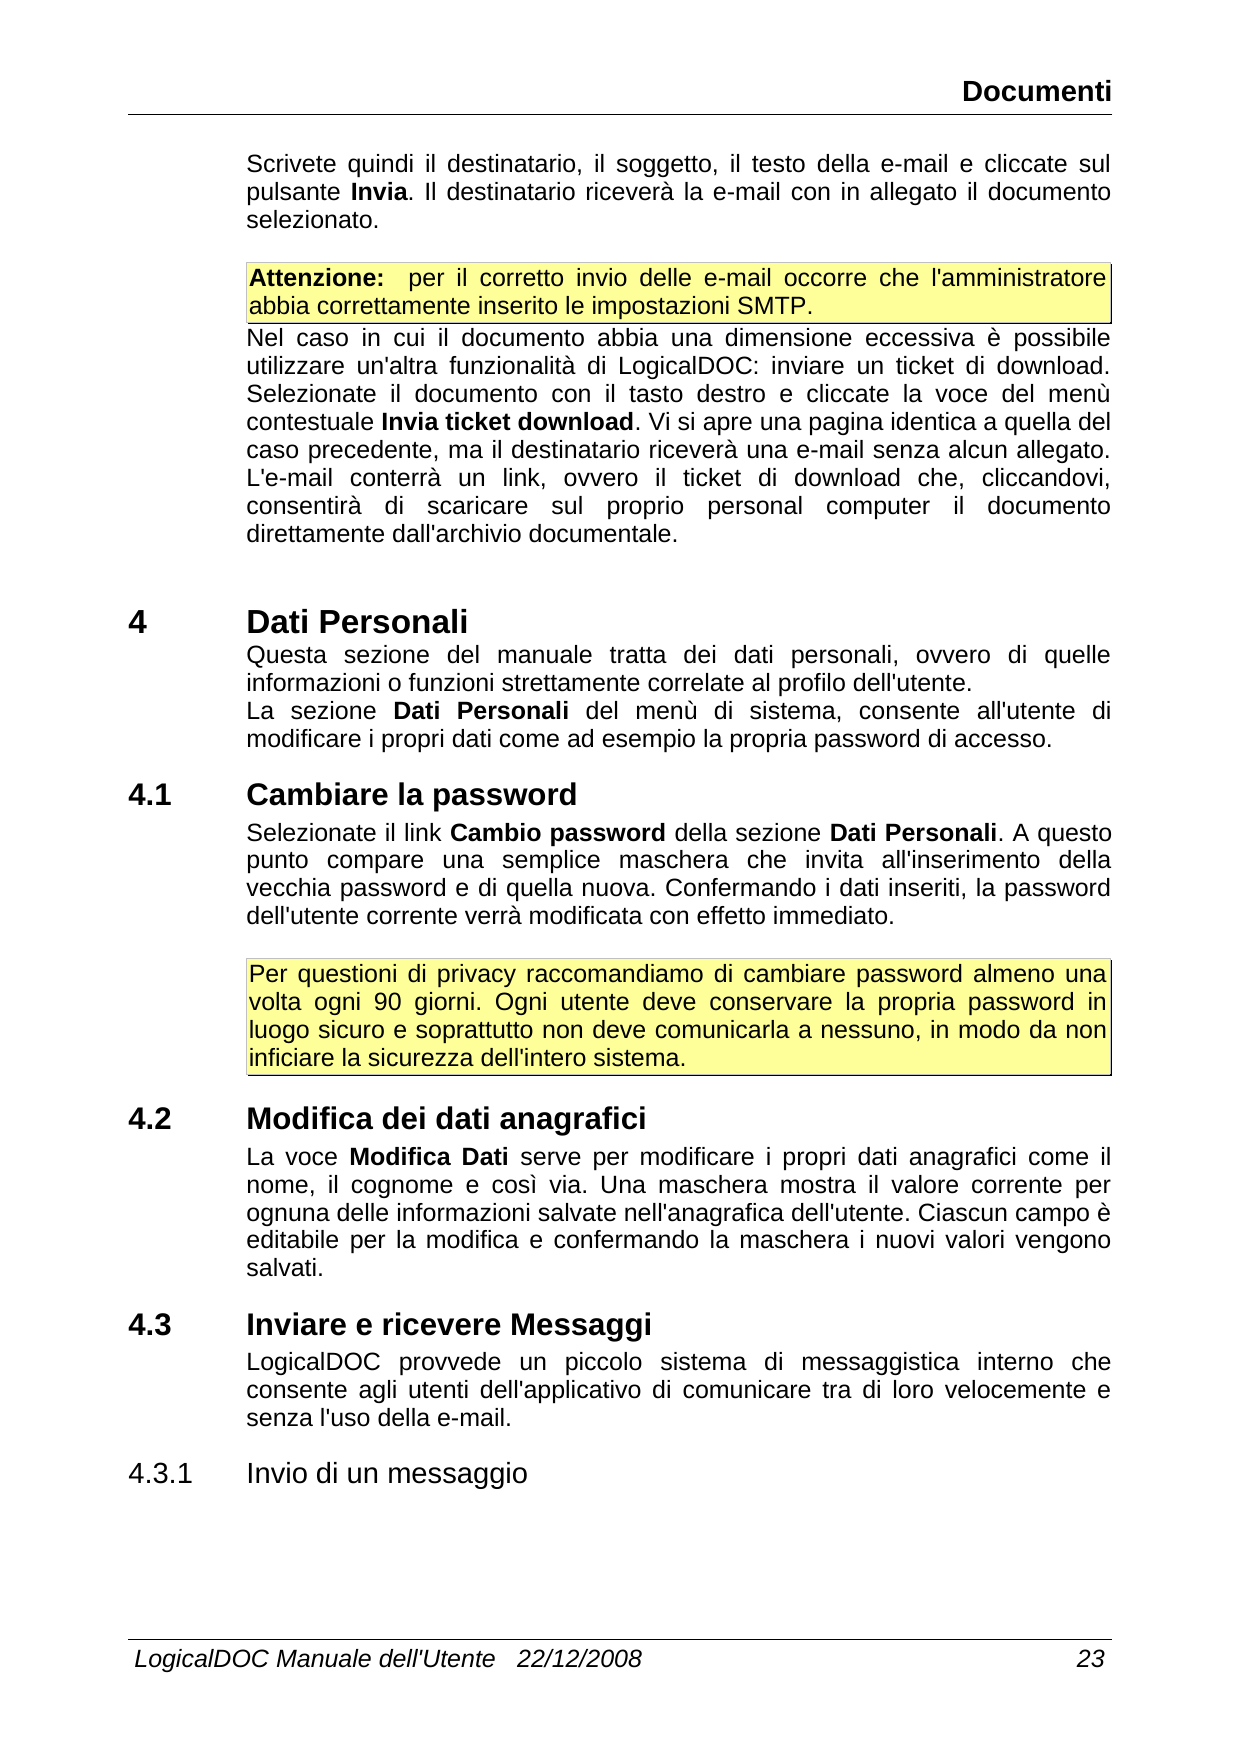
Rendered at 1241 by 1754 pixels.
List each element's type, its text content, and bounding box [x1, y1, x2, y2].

text Per questioni di privacy raccomandiamo di cambiare password almeno una volta ogni 90 giorni. Ogni utente deve conservare la propria password in luogo sicuro e soprattutto non deve comunicarla a nessuno, in modo da non inficiare la sicurezza dell'intero sistema. [247, 959, 1110, 1074]
text Scrivete quindi il destinatario, il soggetto, il testo della e-mail e cliccate sul pulsante Invia. Il destinatario riceverà la e-mail con in allegato il documento selezionato. [246, 150, 1112, 234]
text Attenzione: per il corretto invio delle e-mail occorre che l'amministratore abbia correttamente inserito le impostazioni SMTP. [247, 263, 1110, 322]
text La voce Modifica Dati serve per modificare i propri dati anagrafici come il nome, il cognome e così via. Una maschera mostra il valore corrente per ognuna delle informazioni salvate nell'anagrafica dell'utente. Ciascun campo è editabile per la modifica e confermando la maschera i nuovi valori vengono salvati. [246, 1142, 1112, 1282]
subtitle Dati Personali [128, 603, 1112, 641]
text Questa sezione del manuale tratta dei dati personali, ovvero di quelle informazioni o funzioni strettamente correlate al profilo dell'utente. [246, 641, 1112, 696]
subtitle Modifica dei dati anagrafici [128, 1101, 1112, 1136]
subtitle Inviare e ricevere Messaggi [128, 1307, 1112, 1342]
text LogicalDOC provvede un piccolo sistema di messaggistica interno che consente agli utenti dell'applicativo di comunicare tra di loro velocemente e senza l'uso della e-mail. [246, 1348, 1112, 1432]
subtitle Invio di un messaggio [128, 1457, 1112, 1489]
text Selezionate il link Cambio password della sezione Dati Personali. A questo punto compare una semplice maschera che invita all'inserimento della vecchia password e di quella nuova. Confermando i dati inseriti, la password dell'utente corrente verrà modificata con effetto immediato. [246, 818, 1112, 930]
text Nel caso in cui il documento abbia una dimensione eccessiva è possibile utilizzare un'altra funzionalità di LogicalDOC: inviare un ticket di download. Selezionate il documento con il tasto destro e cliccate la voce del menù contestuale Invia ticket download. Vi si apre una pagina identica a quella del caso precedente, ma il destinatario riceverà una e-mail senza alcun allegato. L'e-mail conterrà un link, ovvero il ticket di download che, cliccandovi, consentirà di scaricare sul proprio personal computer il documento direttamente dall'archivio documentale. [246, 324, 1112, 547]
subtitle Cambiare la password [128, 777, 1112, 812]
text La sezione Dati Personali del menù di sistema, consente all'utente di modificare i propri dati come ad esempio la propria password di accesso. [246, 696, 1112, 752]
